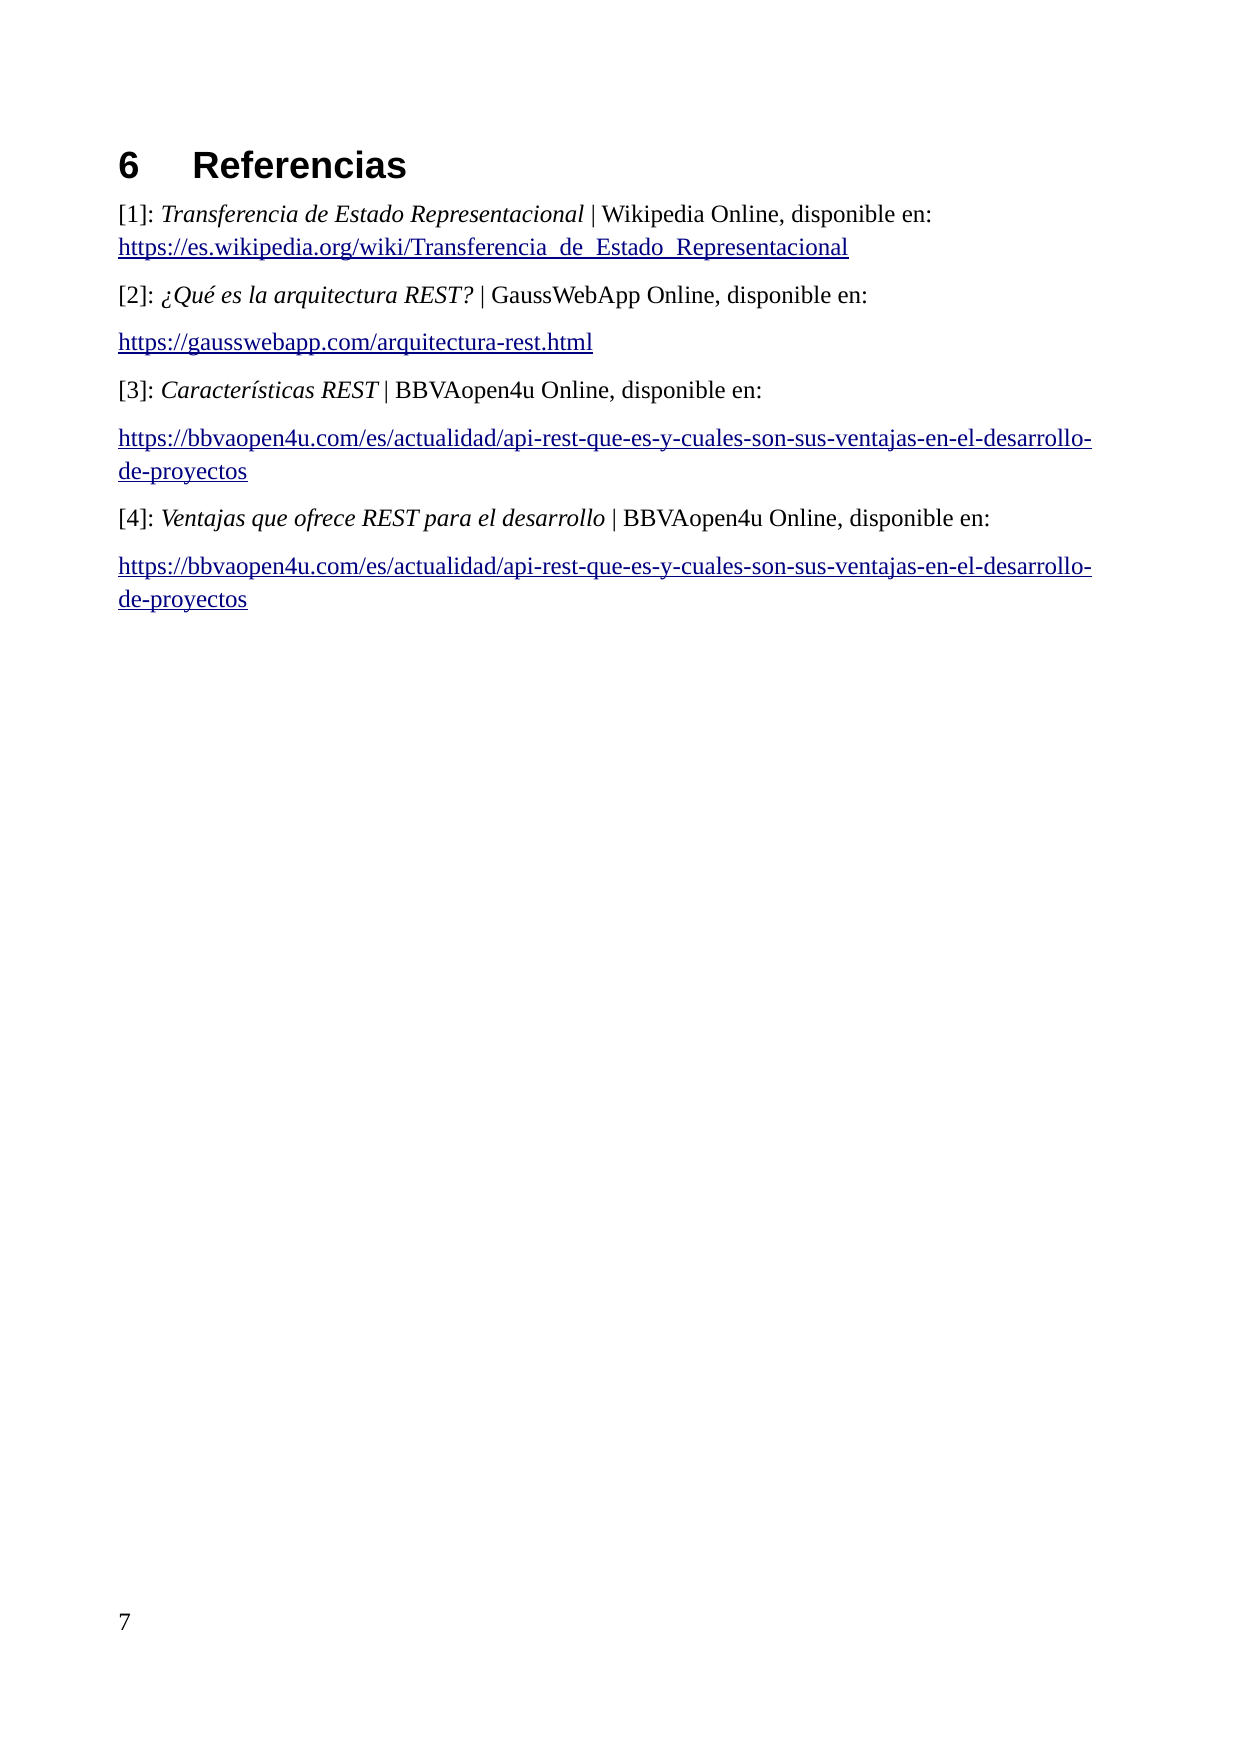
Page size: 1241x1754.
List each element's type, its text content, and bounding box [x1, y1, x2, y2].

text https://bbvaopen4u.com/es/actualidad/api-rest-que-es-y-cuales-son-sus-ventajas-en-el-desarrollo-de-proyectos [118, 423, 1122, 484]
text https://gausswebapp.com/arquitectura-rest.html [118, 327, 1122, 356]
text [3]: Características REST | BBVAopen4u Online, disponible en: [118, 375, 1122, 404]
text https://bbvaopen4u.com/es/actualidad/api-rest-que-es-y-cuales-son-sus-ventajas-en-el-desarrollo-de-proyectos [118, 551, 1122, 613]
text [2]: ¿Qué es la arquitectura REST? | GaussWebApp Online, disponible en: [118, 280, 1122, 309]
subtitle Referencias [118, 143, 1122, 187]
text [4]: Ventajas que ofrece REST para el desarrollo | BBVAopen4u Online, disponible en: [118, 503, 1122, 532]
text [1]: Transferencia de Estado Representacional | Wikipedia Online, disponible en: https://es.wikipedia.org/wiki/Transferencia_de_Estado_Representacional [118, 199, 1122, 261]
